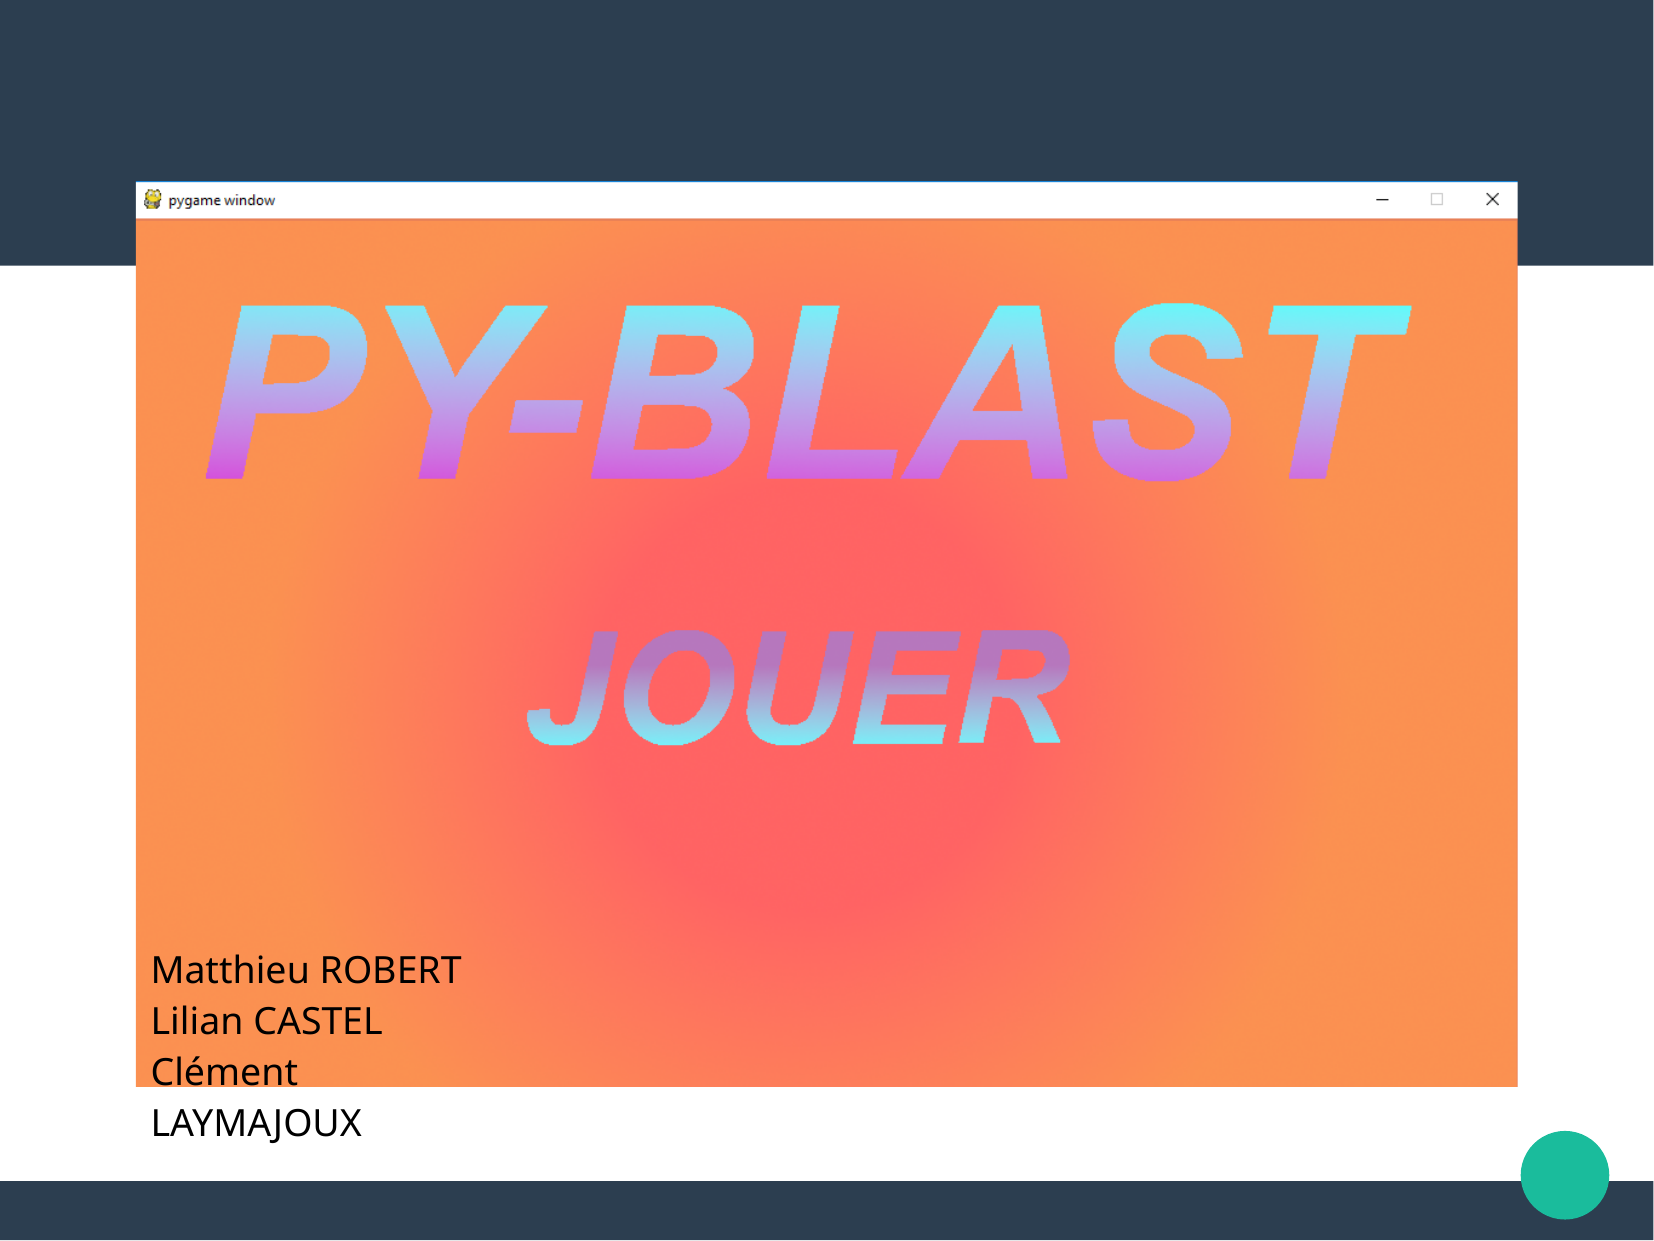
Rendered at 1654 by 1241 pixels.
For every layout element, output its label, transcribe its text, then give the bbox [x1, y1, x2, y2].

picture [135, 181, 1518, 1087]
text_box Matthieu ROBERT Lilian CASTEL Clément LAYMAJOUX [135, 935, 526, 1140]
